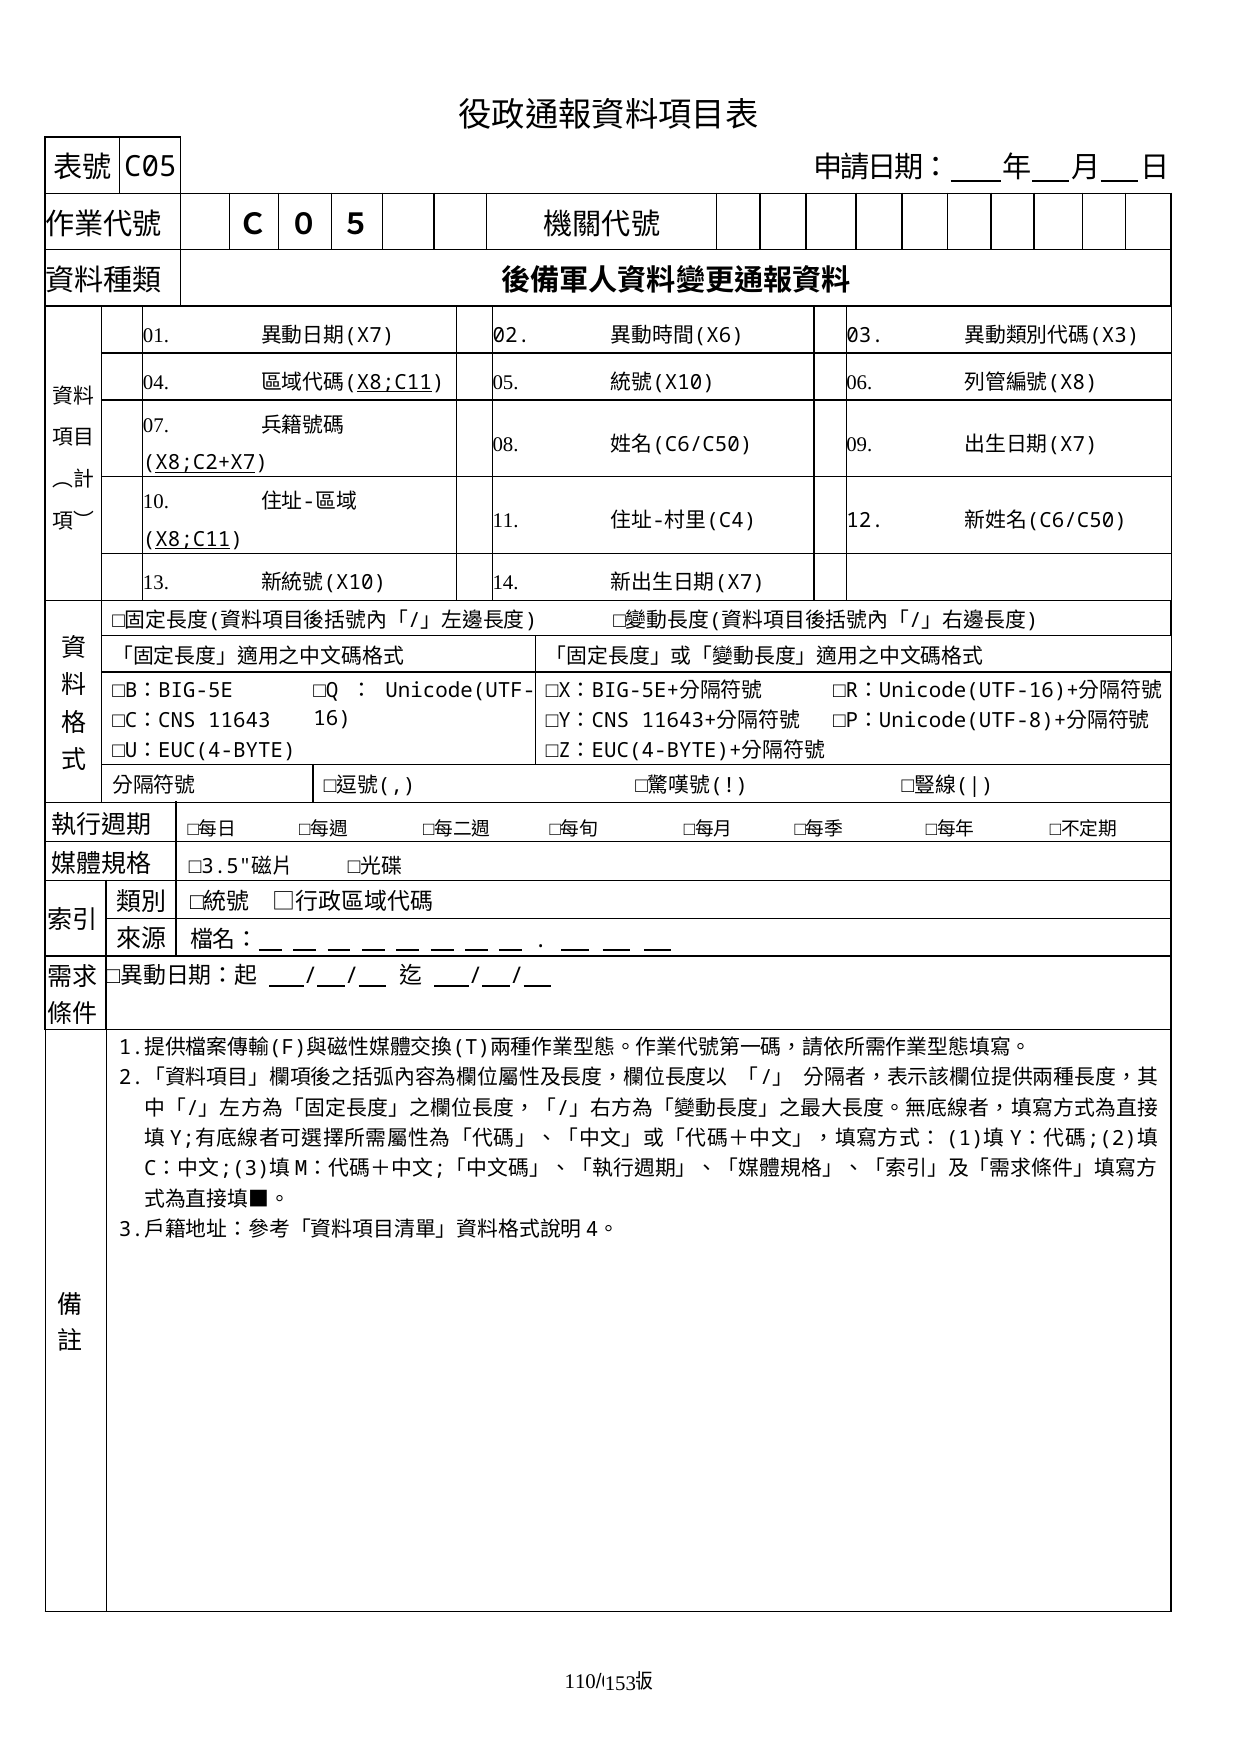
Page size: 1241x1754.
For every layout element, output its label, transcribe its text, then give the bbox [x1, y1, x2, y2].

table_cell [102, 354, 142, 399]
table_cell 姓名(C6/C50) [493, 401, 813, 476]
table_cell 「固定長度」或「變動長度」適用之中文碼格式 [536, 636, 1171, 671]
table_cell [435, 194, 486, 249]
table_cell □每週 [299, 803, 423, 841]
table_cell 新姓名(C6/C50) [847, 477, 1171, 552]
table_cell 索引 [46, 881, 105, 955]
table_cell 新統號(X10) [143, 554, 456, 599]
table_cell [181, 194, 229, 249]
table_cell ５ [332, 194, 382, 249]
table_cell [102, 477, 142, 552]
table_cell 區域代碼(X8;C11) [143, 354, 456, 399]
table_cell [815, 401, 846, 476]
table_cell 新出生日期(X7) [493, 554, 813, 599]
table_cell □統號 □行政區域代碼 [177, 881, 1170, 917]
table_cell □R：Unicode(UTF-16)+分隔符號 □P：Unicode(UTF-8)+分隔符號 [833, 673, 1170, 764]
table_cell □X：BIG-5E+分隔符號 □Y：CNS 11643+分隔符號 □Z：EUC(4-BYTE)+分隔符號 [536, 673, 833, 764]
table_cell 住址-區域(X8;C11) [143, 477, 456, 552]
table_cell □每年 [926, 803, 1049, 841]
table_cell □每旬 [549, 803, 671, 841]
table_cell □光碟 [348, 842, 712, 879]
table_cell 後備軍人資料變更通報資料 [181, 250, 1170, 305]
table_cell 分隔符號 [102, 765, 312, 801]
table_cell 執行週期 [46, 803, 175, 841]
table_cell [102, 401, 142, 476]
table_cell [457, 477, 492, 552]
table_cell □異動日期：起 / / 迄 / / [107, 957, 631, 1029]
table_cell [102, 554, 142, 599]
table_cell Ｃ [230, 194, 278, 249]
table_cell 資料項目︵計 項︶ [46, 307, 101, 599]
table_cell [717, 194, 759, 249]
table_cell 兵籍號碼(X8;C2+X7) [143, 401, 456, 476]
table_cell 表號 [46, 138, 119, 192]
table_cell ０ [279, 194, 331, 249]
table_cell 類別 [107, 881, 175, 917]
table_cell □逗號(,) [314, 765, 625, 801]
table_cell □3.5"磁片 [177, 842, 348, 879]
table_cell [457, 554, 492, 599]
table_header 役政通報資料項目表 [45, 88, 1171, 136]
table_cell 申請日期： 年 月 日 [181, 136, 1171, 192]
table_cell 資料格式 [46, 601, 101, 801]
table_cell [1126, 194, 1170, 249]
table_cell 需求條件 [46, 957, 105, 1029]
table_cell [1043, 842, 1170, 879]
table_cell [948, 194, 990, 249]
table_cell [761, 194, 805, 249]
table_cell 機關代號 [487, 194, 716, 249]
table_cell [102, 307, 142, 352]
table_cell [457, 401, 492, 476]
table_cell [457, 307, 492, 352]
table_cell 列管編號(X8) [847, 354, 1171, 399]
table_cell □每日 [177, 803, 299, 841]
table_cell 檔名： . [177, 919, 1170, 955]
table_cell [1035, 194, 1082, 249]
table_cell □Q：Unicode(UTF-16) [313, 673, 535, 764]
table_cell C05 [120, 138, 180, 192]
table_cell 異動日期(X7) [143, 307, 456, 352]
table_cell 來源 [107, 919, 175, 955]
table_cell [992, 194, 1033, 249]
table_cell □豎線(|) [891, 765, 1170, 801]
table_cell [815, 307, 846, 352]
table_cell [815, 354, 846, 399]
table_cell [847, 554, 1171, 599]
table_cell [457, 354, 492, 399]
table_cell 作業代號 [46, 194, 180, 249]
table_cell [815, 477, 846, 552]
table_cell 出生日期(X7) [847, 401, 1171, 476]
table_cell □每季 [794, 803, 926, 841]
table_cell 資料種類 [46, 250, 180, 305]
table_cell [857, 194, 901, 249]
table_cell 異動類別代碼(X3) [847, 307, 1171, 352]
table_cell 「固定長度」適用之中文碼格式 [102, 636, 535, 671]
table_cell [807, 194, 855, 249]
table_cell [903, 194, 947, 249]
table_cell 媒體規格 [46, 842, 175, 879]
table_cell □不定期 [1050, 803, 1170, 841]
table_cell [712, 842, 1043, 879]
table_cell 異動時間(X6) [493, 307, 813, 352]
table_cell □每二週 [423, 803, 549, 841]
table_cell 統號(X10) [493, 354, 813, 399]
table_cell 住址-村里(C4) [493, 477, 813, 552]
table_cell [1083, 194, 1125, 249]
table_cell 備註 [46, 1030, 106, 1611]
table_cell 提供檔案傳輸(F)與磁性媒體交換(T)兩種作業型態。作業代號第一碼，請依所需作業型態填寫。 「資料項目」欄項後之括弧內容為欄位屬性及長度，欄位長度以 「/」 分隔者，表示該欄位提供兩種長度，其中「/」左方為「固定長度」之欄位長度，「/」右方為「變動長度」之最大長度。無底線者，填寫方式為直接填Y;有底線者可選擇所需屬性為「代碼」、「中文」或「代碼＋中文」，填寫方式：(1)填Y：代碼;(2)填C：中文;(3)填M：代碼＋中文;「中文碼」、「執行週期」、「媒體規格」、「索引」及「需求條件」填寫方式為直接填■。 戶籍地址：參考「資料項目清單」資料格式說明4。 [107, 1030, 1170, 1611]
table_cell [383, 194, 433, 249]
table_cell [631, 957, 1170, 1029]
table_cell □變動長度(資料項目後括號內「/」右邊長度) [603, 601, 1170, 635]
table_cell □B：BIG-5E □C：CNS 11643 □U：EUC(4-BYTE) [102, 673, 313, 764]
table_cell □驚嘆號(!) [625, 765, 891, 801]
table_cell □每月 [671, 803, 794, 841]
table_cell □固定長度(資料項目後括號內「/」左邊長度) [102, 601, 603, 635]
table_cell [815, 554, 846, 599]
